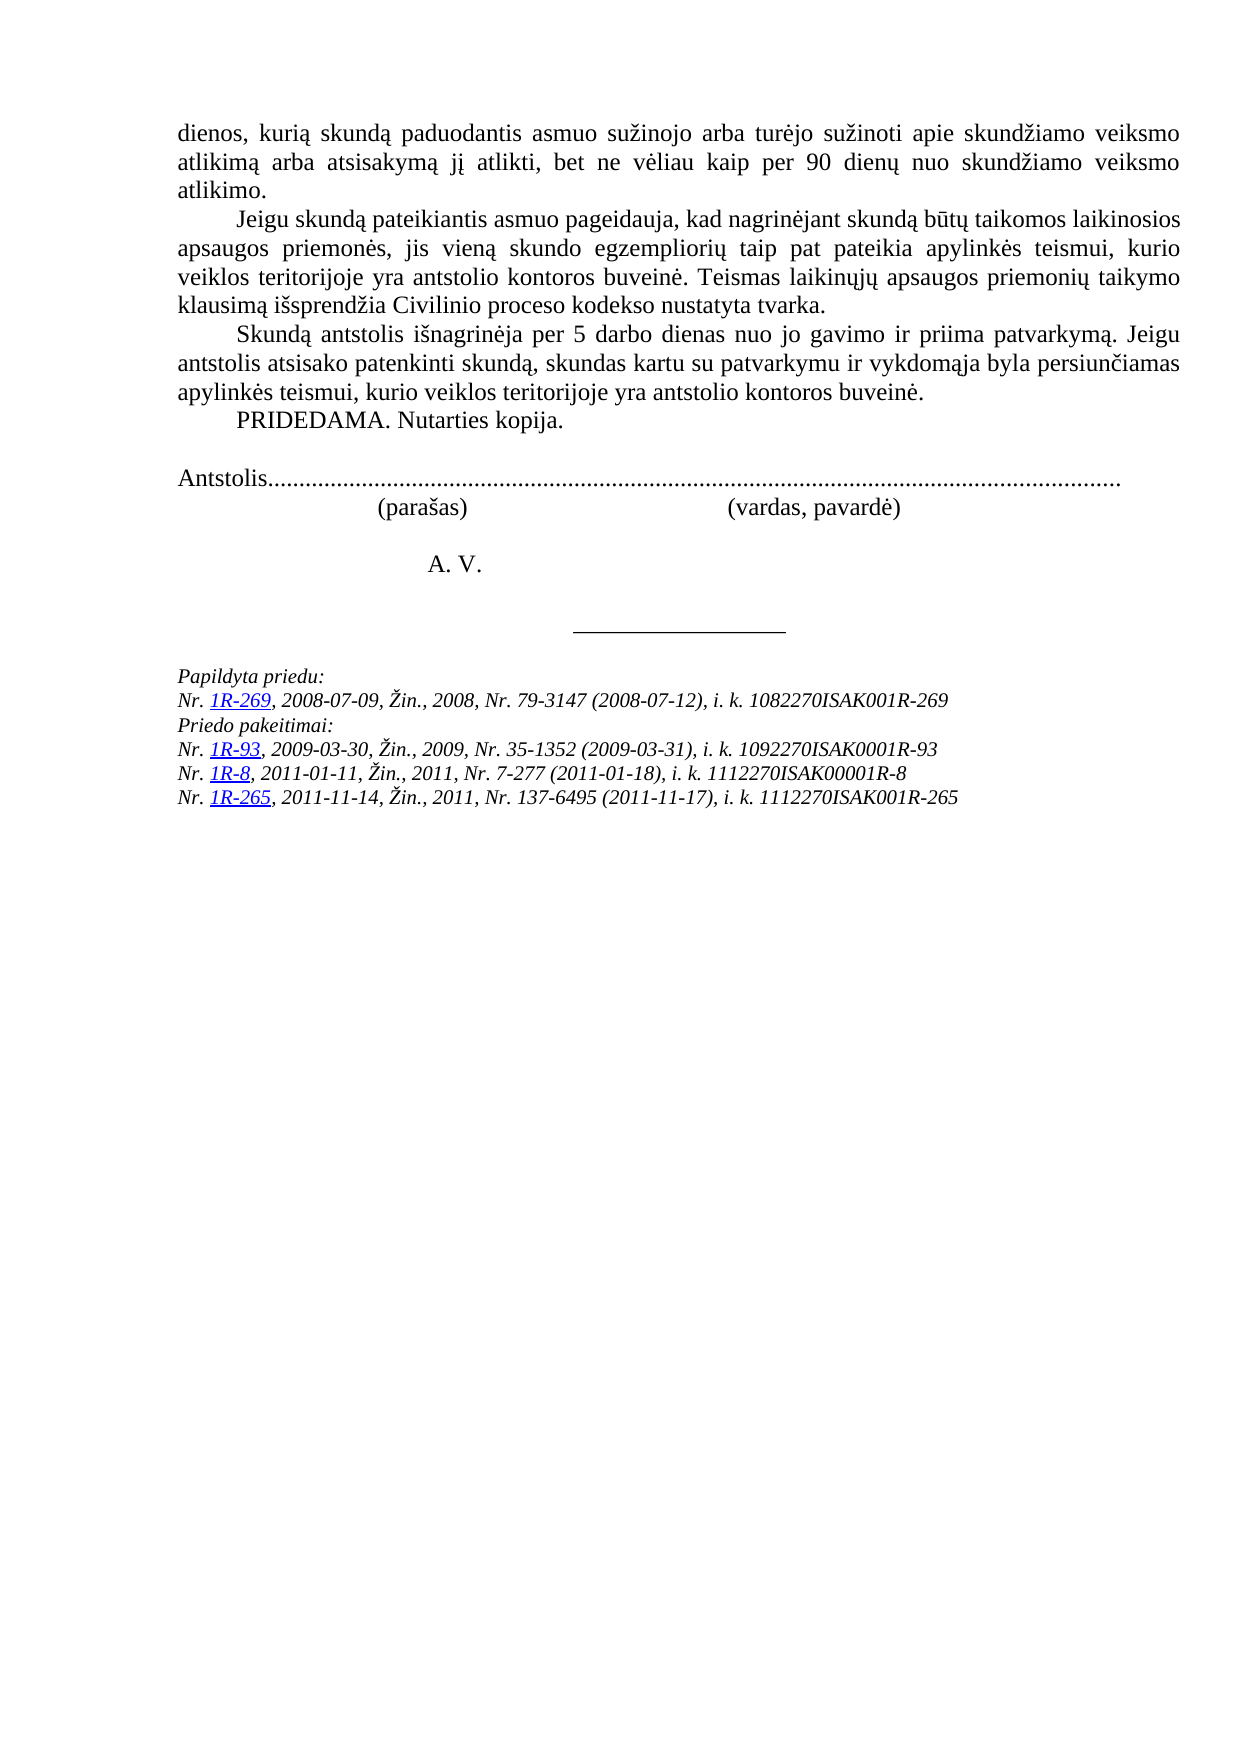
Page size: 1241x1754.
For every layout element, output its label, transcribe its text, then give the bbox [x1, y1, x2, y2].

text Nr. 1R-8, 2011-01-11, Žin., 2011, Nr. 7-277 (2011-01-18), i. k. 1112270ISAK00001R-8 [177, 761, 1181, 785]
text PRIDEDAMA. Nutarties kopija. [177, 406, 1181, 434]
text (parašas) (vardas, pavardė) [377, 492, 1181, 521]
text Papildyta priedu: [177, 664, 1181, 688]
text dienos, kurią skundą paduodantis asmuo sužinojo arba turėjo sužinoti apie skundžiamo veiksmo atlikimą arba atsisakymą jį atlikti, bet ne vėliau kaip per 90 dienų nuo skundžiamo veiksmo atlikimo. [177, 118, 1181, 204]
text Nr. 1R-269, 2008-07-09, Žin., 2008, Nr. 79-3147 (2008-07-12), i. k. 1082270ISAK001R-269 [177, 688, 1181, 712]
text Nr. 1R-93, 2009-03-30, Žin., 2009, Nr. 35-1352 (2009-03-31), i. k. 1092270ISAK0001R-93 [177, 737, 1181, 761]
text Jeigu skundą pateikiantis asmuo pageidauja, kad nagrinėjant skundą būtų taikomos laikinosios apsaugos priemonės, jis vieną skundo egzempliorių taip pat pateikia apylinkės teismui, kurio veiklos teritorijoje yra antstolio kontoros buveinė. Teismas laikinųjų apsaugos priemonių taikymo klausimą išsprendžia Civilinio proceso kodekso nustatyta tvarka. [177, 204, 1181, 319]
text _________________ [177, 607, 1181, 636]
text Antstolis [177, 463, 1181, 492]
text Nr. 1R-265, 2011-11-14, Žin., 2011, Nr. 137-6495 (2011-11-17), i. k. 1112270ISAK001R-265 [177, 785, 1181, 809]
text Priedo pakeitimai: [177, 712, 1181, 737]
text A. V. [427, 549, 1181, 578]
text Skundą antstolis išnagrinėja per 5 darbo dienas nuo jo gavimo ir priima patvarkymą. Jeigu antstolis atsisako patenkinti skundą, skundas kartu su patvarkymu ir vykdomąja byla persiunčiamas apylinkės teismui, kurio veiklos teritorijoje yra antstolio kontoros buveinė. [177, 319, 1181, 406]
